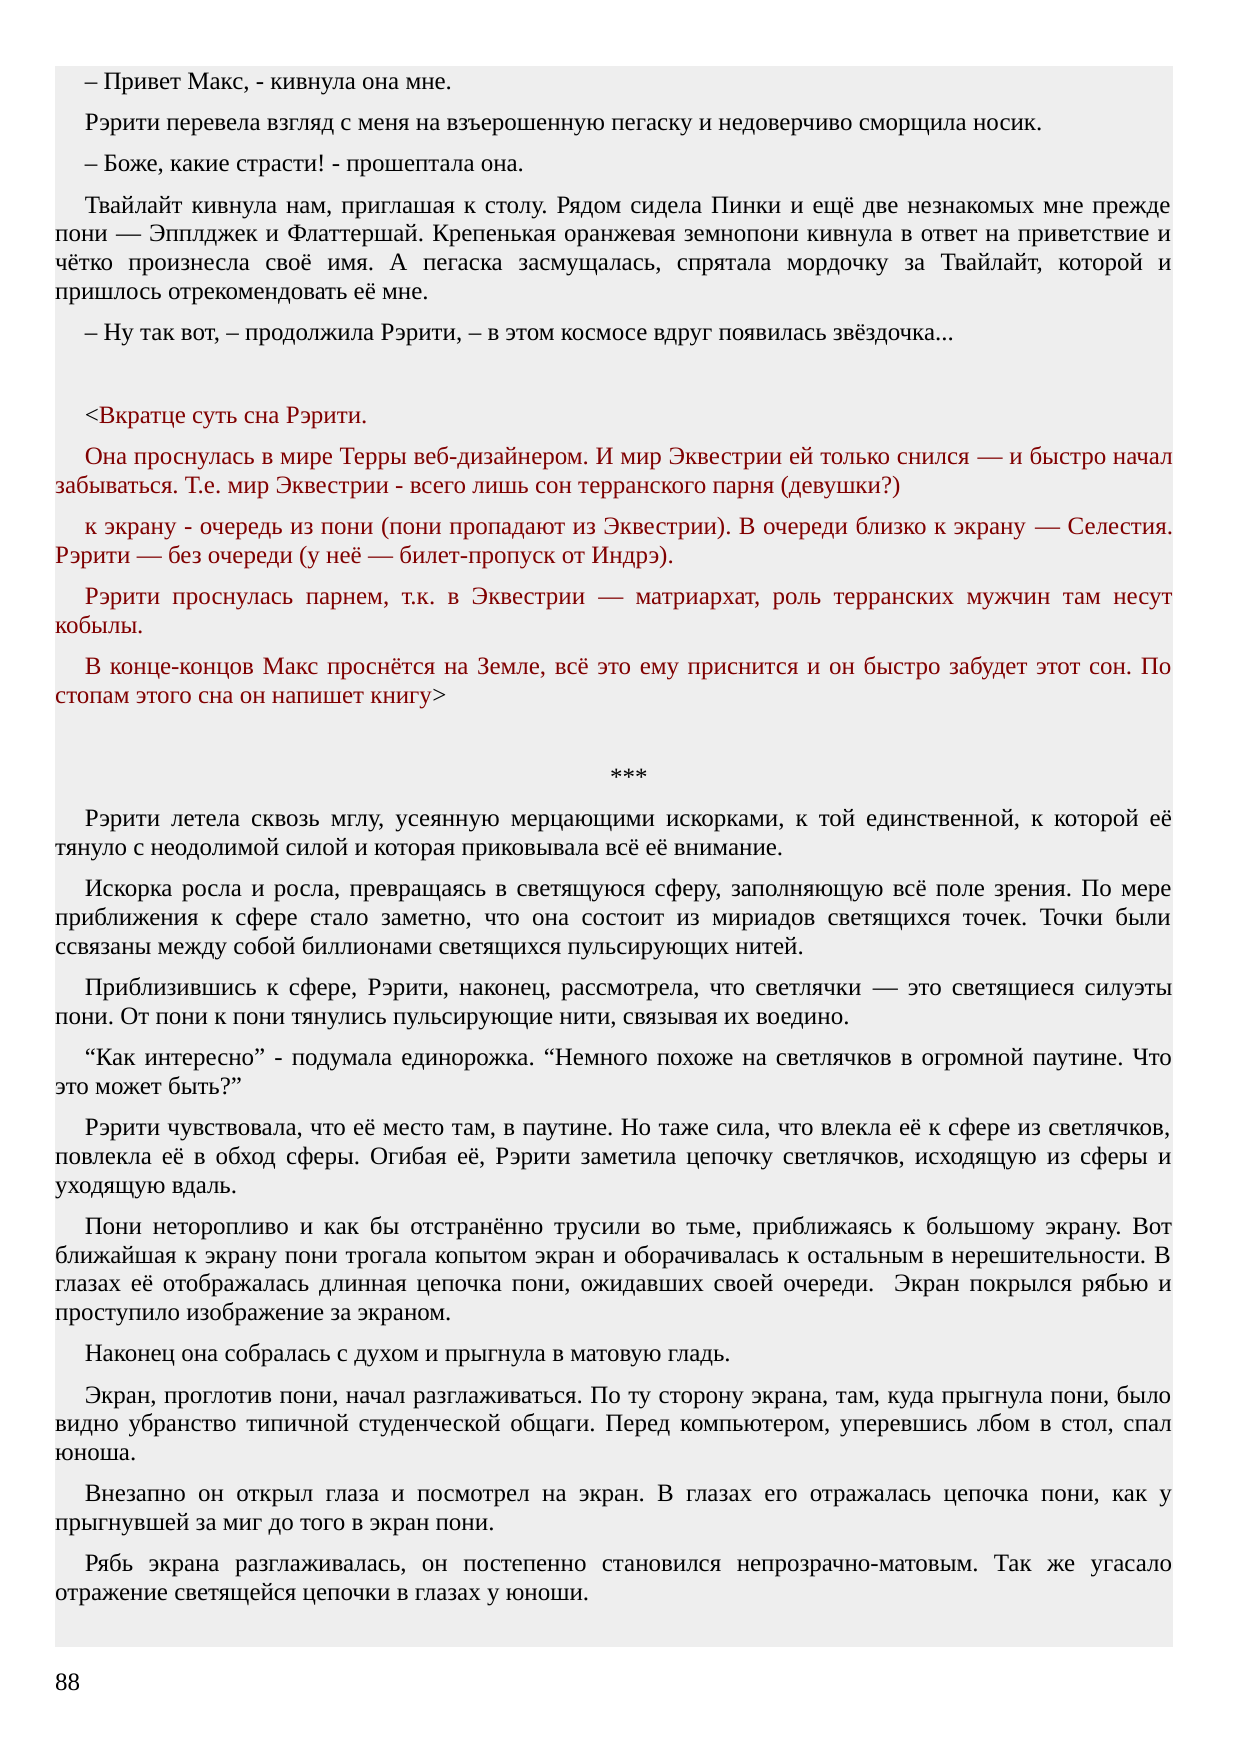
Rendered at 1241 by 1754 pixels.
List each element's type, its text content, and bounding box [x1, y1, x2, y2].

text <Вкратце суть сна Рэрити. [55, 400, 1173, 428]
text – Ну так вот, – продолжила Рэрити, – в этом космосе вдруг появилась звёздочка... [55, 317, 1173, 346]
text В конце-концов Макс проснётся на Земле, всё это ему приснится и он быстро забудет этот сон. По стопам этого сна он напишет книгу> [55, 651, 1173, 708]
text – Привет Макс, - кивнула она мне. [55, 66, 1173, 95]
text Рэрити летела сквозь мглу, усеянную мерцающими искорками, к той единственной, к которой её тянуло с неодолимой силой и которая приковывала всё её внимание. [55, 803, 1173, 861]
text – Боже, какие страсти! - прошептала она. [55, 148, 1173, 177]
text Внезапно он открыл глаза и посмотрел на экран. В глазах его отражалась цепочка пони, как у прыгнувшей за миг до того в экран пони. [55, 1478, 1173, 1536]
text Она проснулась в мире Терры веб-дизайнером. И мир Эквестрии ей только снился — и быстро начал забываться. Т.е. мир Эквестрии - всего лишь сон терранского парня (девушки?) [55, 441, 1173, 498]
text Рэрити проснулась парнем, т.к. в Эквестрии — матриархат, роль терранских мужчин там несут кобылы. [55, 581, 1173, 638]
text “Как интересно” - подумала единорожка. “Немного похоже на светлячков в огромной паутине. Что это может быть?” [55, 1042, 1173, 1100]
text Наконец она собралась с духом и прыгнула в матовую гладь. [55, 1338, 1173, 1367]
text Экран, проглотив пони, начал разглаживаться. По ту сторону экрана, там, куда прыгнула пони, было видно убранство типичной студенческой общаги. Перед компьютером, уперевшись лбом в стол, спал юноша. [55, 1380, 1173, 1466]
text Рэрити чувствовала, что её место там, в паутине. Но таже сила, что влекла её к сфере из светлячков, повлекла её в обход сферы. Огибая её, Рэрити заметила цепочку светлячков, исходящую из сферы и уходящую вдаль. [55, 1112, 1173, 1198]
text Твайлайт кивнула нам, приглашая к столу. Рядом сидела Пинки и ещё две незнакомых мне прежде пони — Эпплджек и Флаттершай. Крепенькая оранжевая земнопони кивнула в ответ на приветствие и чётко произнесла своё имя. А пегаска засмущалась, спрятала мордочку за Твайлайт, которой и пришлось отрекомендовать её мне. [55, 190, 1173, 305]
text Искорка росла и росла, превращаясь в светящуюся сферу, заполняющую всё поле зрения. По мере приближения к сфере стало заметно, что она состоит из мириадов светящихся точек. Точки были ссвязаны между собой биллионами светящихся пульсирующих нитей. [55, 873, 1173, 960]
text Рябь экрана разглаживалась, он постепенно становился непрозрачно-матовым. Так же угасало отражение светящейся цепочки в глазах у юноши. [55, 1548, 1173, 1606]
text Пони неторопливо и как бы отстранённо трусили во тьме, приближаясь к большому экрану. Вот ближайшая к экрану пони трогала копытом экран и оборачивалась к остальным в нерешительности. В глазах её отображалась длинная цепочка пони, ожидавших своей очереди. Экран покрылся рябью и проступило изображение за экраном. [55, 1211, 1173, 1326]
text *** [55, 762, 1173, 791]
text Рэрити перевела взгляд с меня на взъерошенную пегаску и недоверчиво сморщила носик. [55, 107, 1173, 136]
text Приблизившись к сфере, Рэрити, наконец, рассмотрела, что светлячки — это светящиеся силуэты пони. От пони к пони тянулись пульсирующие нити, связывая их воедино. [55, 972, 1173, 1030]
text к экрану - очередь из пони (пони пропадают из Эквестрии). В очереди близко к экрану — Селестия. Рэрити — без очереди (у неё — билет-пропуск от Индрэ). [55, 511, 1173, 568]
